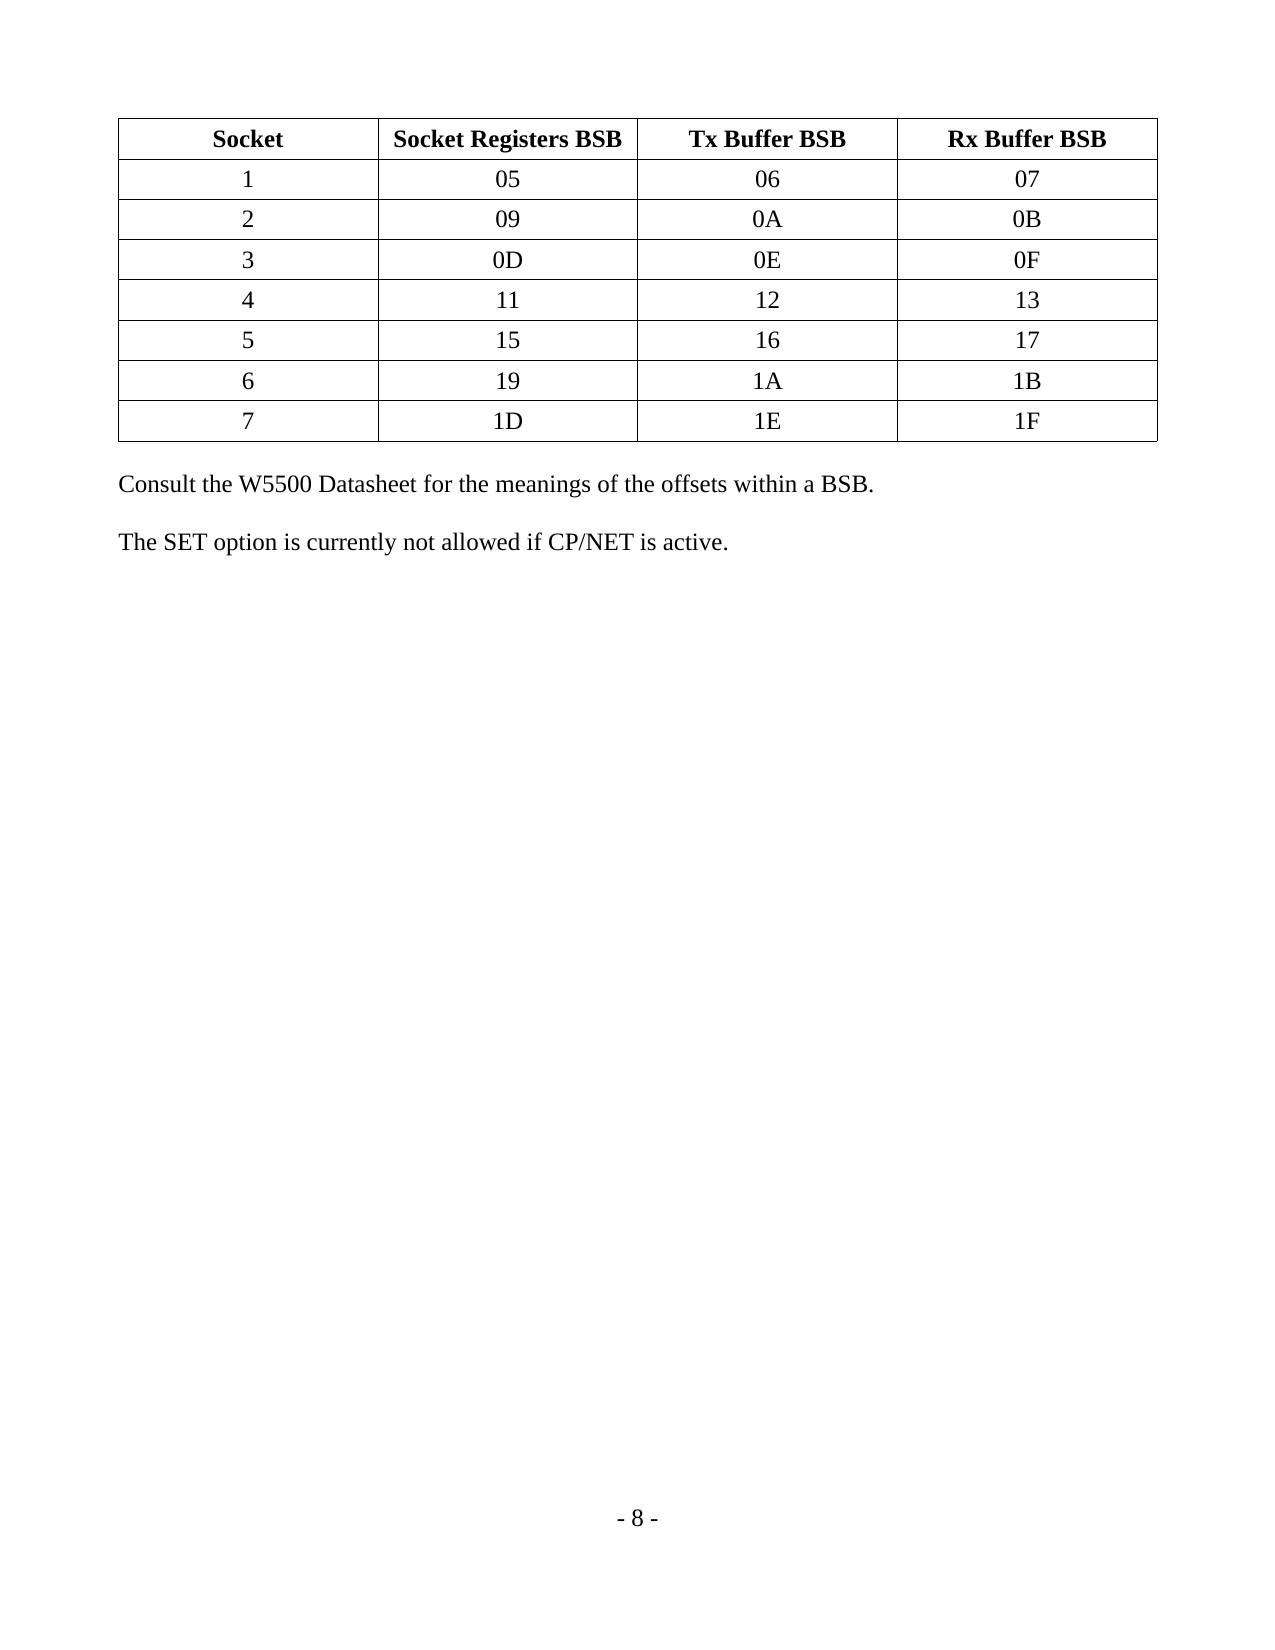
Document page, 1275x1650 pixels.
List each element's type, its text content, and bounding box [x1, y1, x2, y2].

table_cell 0E [638, 240, 897, 279]
table_cell 3 [119, 240, 378, 279]
table_cell 0A [638, 200, 897, 239]
table_cell 7 [119, 401, 378, 441]
table_cell 0B [898, 200, 1157, 239]
table_header Tx Buffer BSB [638, 119, 897, 158]
table_cell 12 [638, 280, 897, 320]
table_cell 5 [119, 321, 378, 360]
table_cell 1F [898, 401, 1157, 441]
table_cell 19 [379, 361, 637, 400]
table_cell 0D [379, 240, 637, 279]
table_cell 2 [119, 200, 378, 239]
table_header Rx Buffer BSB [898, 119, 1157, 158]
table_cell 1 [119, 160, 378, 199]
table_cell 1B [898, 361, 1157, 400]
text The SET option is currently not allowed if CP/NET is active. [118, 527, 1157, 556]
table_cell 16 [638, 321, 897, 360]
table_cell 1E [638, 401, 897, 441]
table_cell 17 [898, 321, 1157, 360]
table_cell 6 [119, 361, 378, 400]
table_cell 11 [379, 280, 637, 320]
table_cell 4 [119, 280, 378, 320]
table_cell 05 [379, 160, 637, 199]
table_header Socket [119, 119, 378, 158]
table_cell 06 [638, 160, 897, 199]
text Consult the W5500 Datasheet for the meanings of the offsets within a BSB. [118, 469, 1157, 498]
table_cell 15 [379, 321, 637, 360]
table_cell 1A [638, 361, 897, 400]
table_header Socket Registers BSB [379, 119, 637, 158]
table_cell 07 [898, 160, 1157, 199]
table_cell 0F [898, 240, 1157, 279]
table_cell 13 [898, 280, 1157, 320]
table_cell 09 [379, 200, 637, 239]
table_cell 1D [379, 401, 637, 441]
